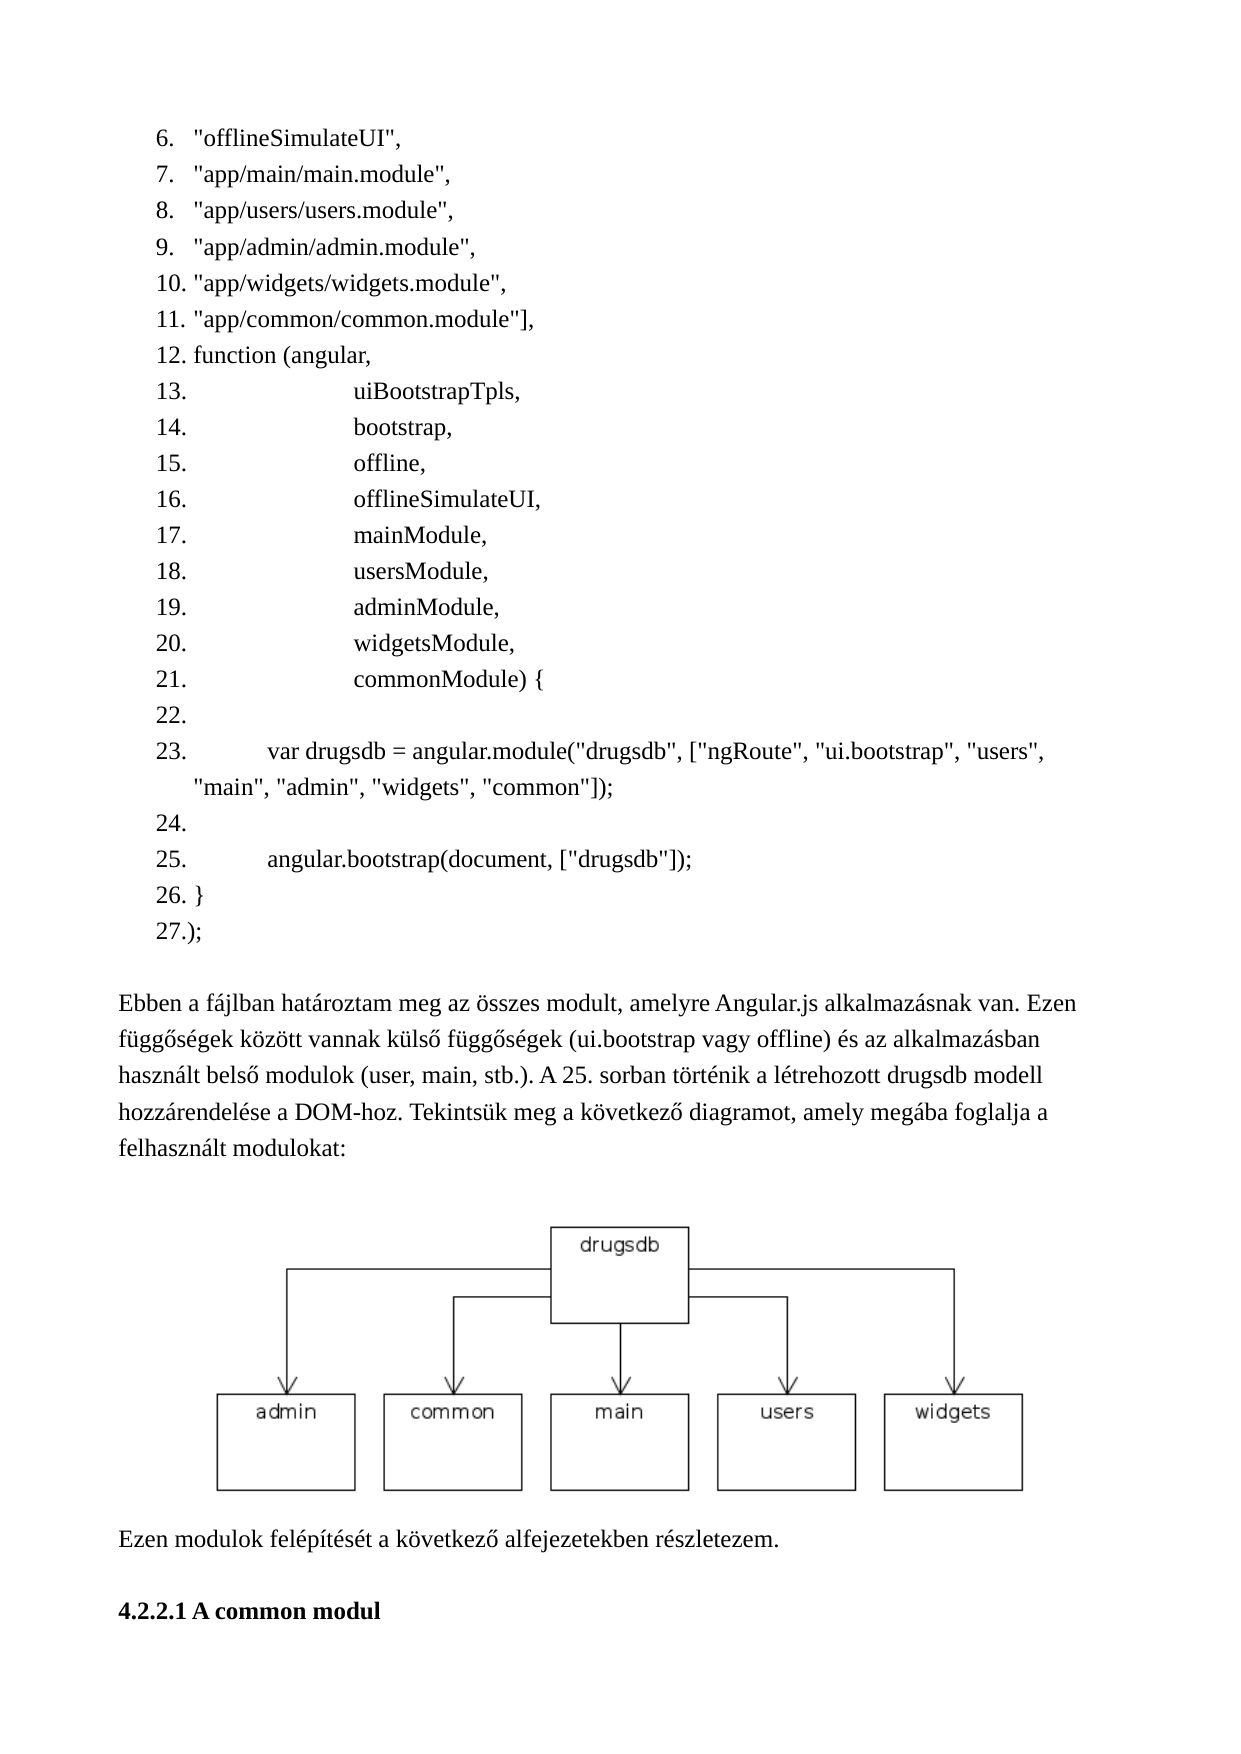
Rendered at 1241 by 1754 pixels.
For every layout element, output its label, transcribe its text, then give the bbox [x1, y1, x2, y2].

list "offlineSimulateUI", [156, 118, 1122, 154]
list commonModule) { [156, 659, 1122, 695]
list function (angular, [156, 334, 1122, 370]
list "app/main/main.module", [156, 154, 1122, 190]
list widgetsModule, [156, 623, 1122, 659]
text Ebben a fájlban határoztam meg az összes modult, amelyre Angular.js alkalmazásnak van. Ezen függőségek között vannak külső függőségek (ui.bootstrap vagy offline) és az alkalmazásban használt belső modulok (user, main, stb.). A 25. sorban történik a létrehozott drugsdb modell hozzárendelése a DOM-hoz. Tekintsük meg a következő diagramot, amely megába foglalja a felhasznált modulokat: [118, 983, 1122, 1163]
list } [156, 875, 1122, 911]
list var drugsdb = angular.module("drugsdb", ["ngRoute", "ui.bootstrap", "users", "main", "admin", "widgets", "common"]); [156, 731, 1122, 803]
list "app/widgets/widgets.module", [156, 262, 1122, 298]
list "app/common/common.module"], [156, 298, 1122, 334]
list ); [156, 911, 1122, 947]
text 4.2.2.1 A common modul [118, 1591, 1122, 1627]
picture [189, 1199, 1051, 1519]
list "app/users/users.module", [156, 190, 1122, 226]
list offline, [156, 442, 1122, 478]
list adminModule, [156, 587, 1122, 623]
list uiBootstrapTpls, [156, 370, 1122, 406]
list "app/admin/admin.module", [156, 226, 1122, 262]
list offlineSimulateUI, [156, 478, 1122, 514]
list angular.bootstrap(document, ["drugsdb"]); [156, 839, 1122, 875]
list bootstrap, [156, 406, 1122, 442]
list mainModule, [156, 514, 1122, 551]
text Ezen modulok felépítését a következő alfejezetekben részletezem. [118, 1519, 1122, 1555]
list usersModule, [156, 551, 1122, 587]
